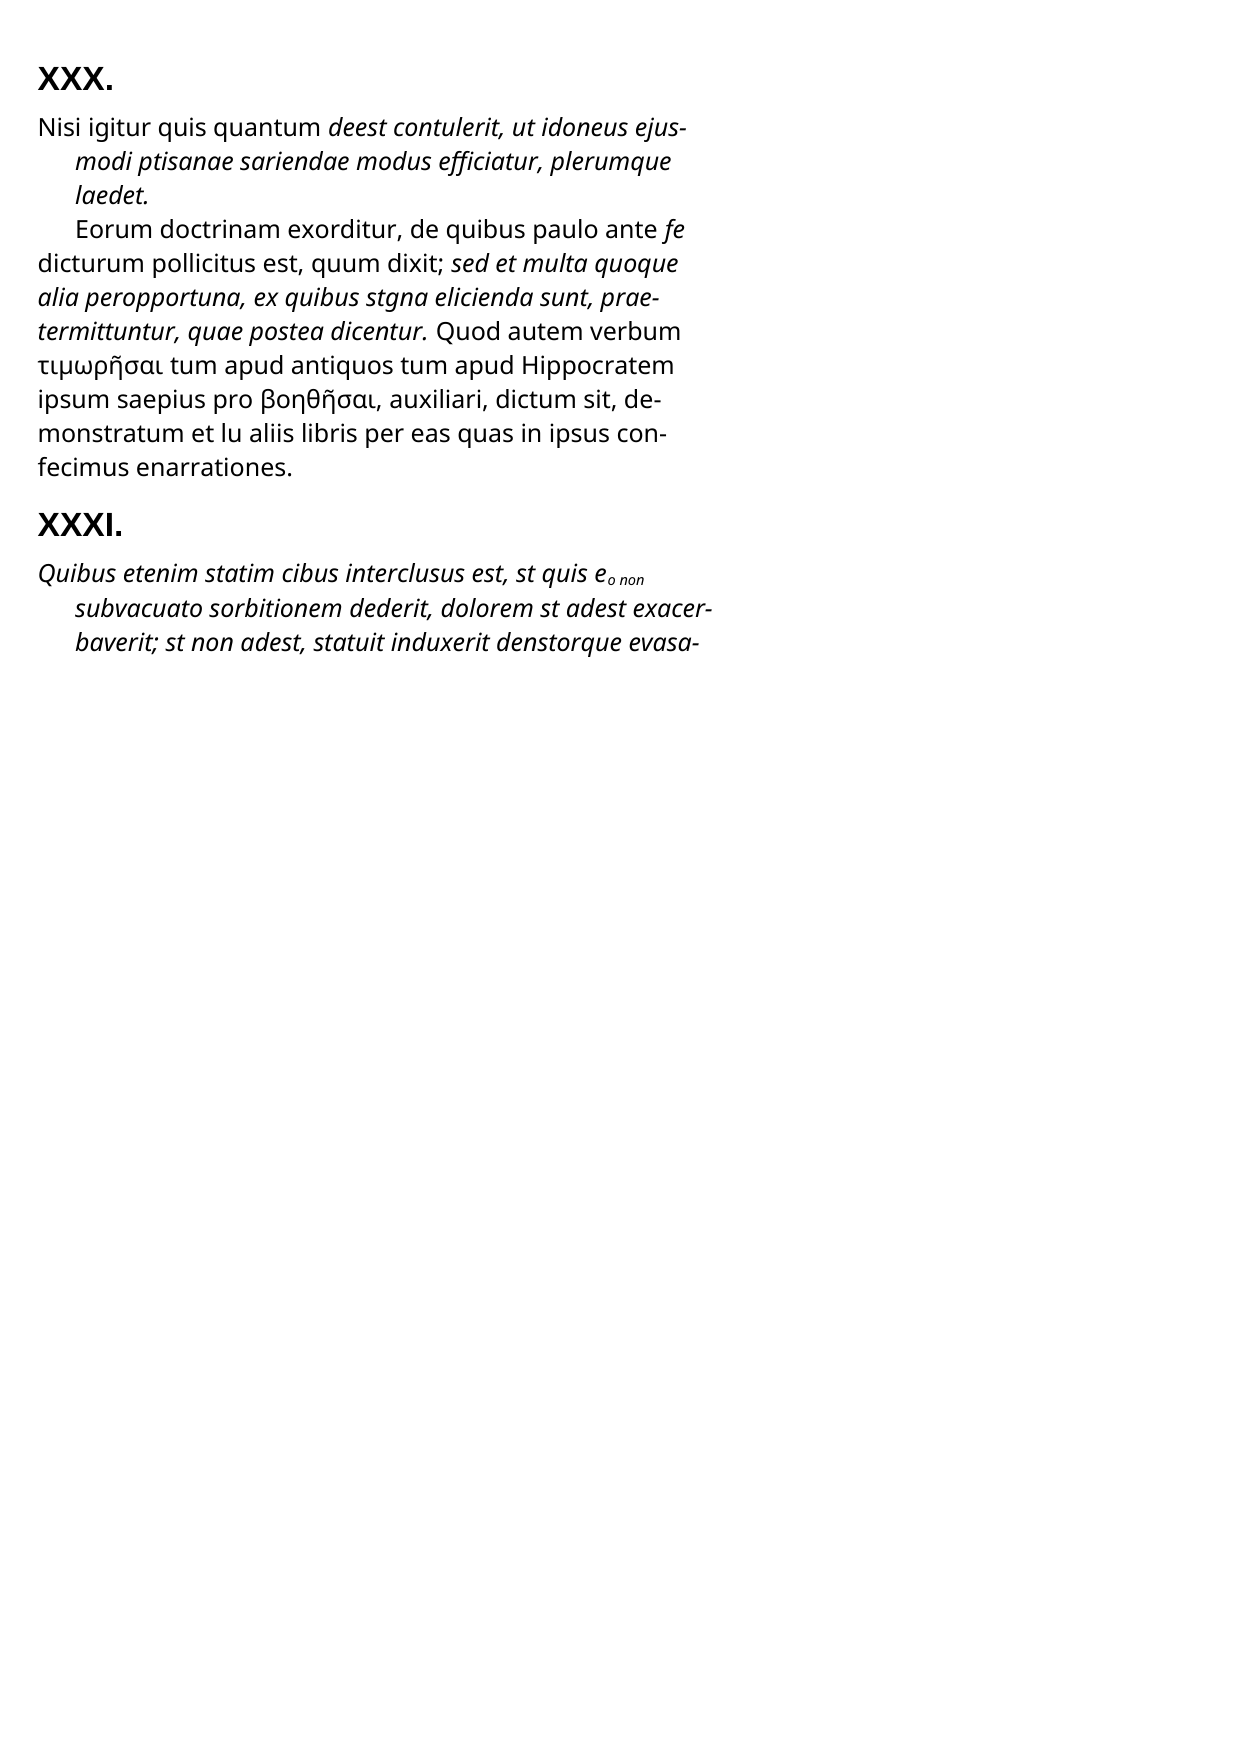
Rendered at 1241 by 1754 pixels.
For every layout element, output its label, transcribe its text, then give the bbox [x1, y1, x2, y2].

subtitle XXXI. [37, 505, 1203, 544]
text Quibus etenim statim cibus interclusus est, st quis eo non subvacuato sorbitionem dederit, dolorem st adest exacer- baverit; st non adest, statuit induxerit denstorque evasa- [37, 556, 1203, 658]
subtitle XXX. [37, 58, 1203, 97]
text Nisi igitur quis quantum deest contulerit, ut idoneus ejus- modi ptisanae sariendae modus efficiatur, plerumque laedet. [37, 109, 1203, 212]
text Eorum doctrinam exorditur, de quibus paulo ante fe dicturum pollicitus est, quum dixit; sed et multa quoque alia peropportuna, ex quibus stgna elicienda sunt, prae- termittuntur, quae postea dicentur. Quod autem verbum τιμωρῆσαι tum apud antiquos tum apud Hippocratem ipsum saepius pro βοηθῆσαι, auxiliari, dictum sit, de- monstratum et lu aliis libris per eas quas in ipsus con- fecimus enarrationes. [37, 212, 1203, 484]
